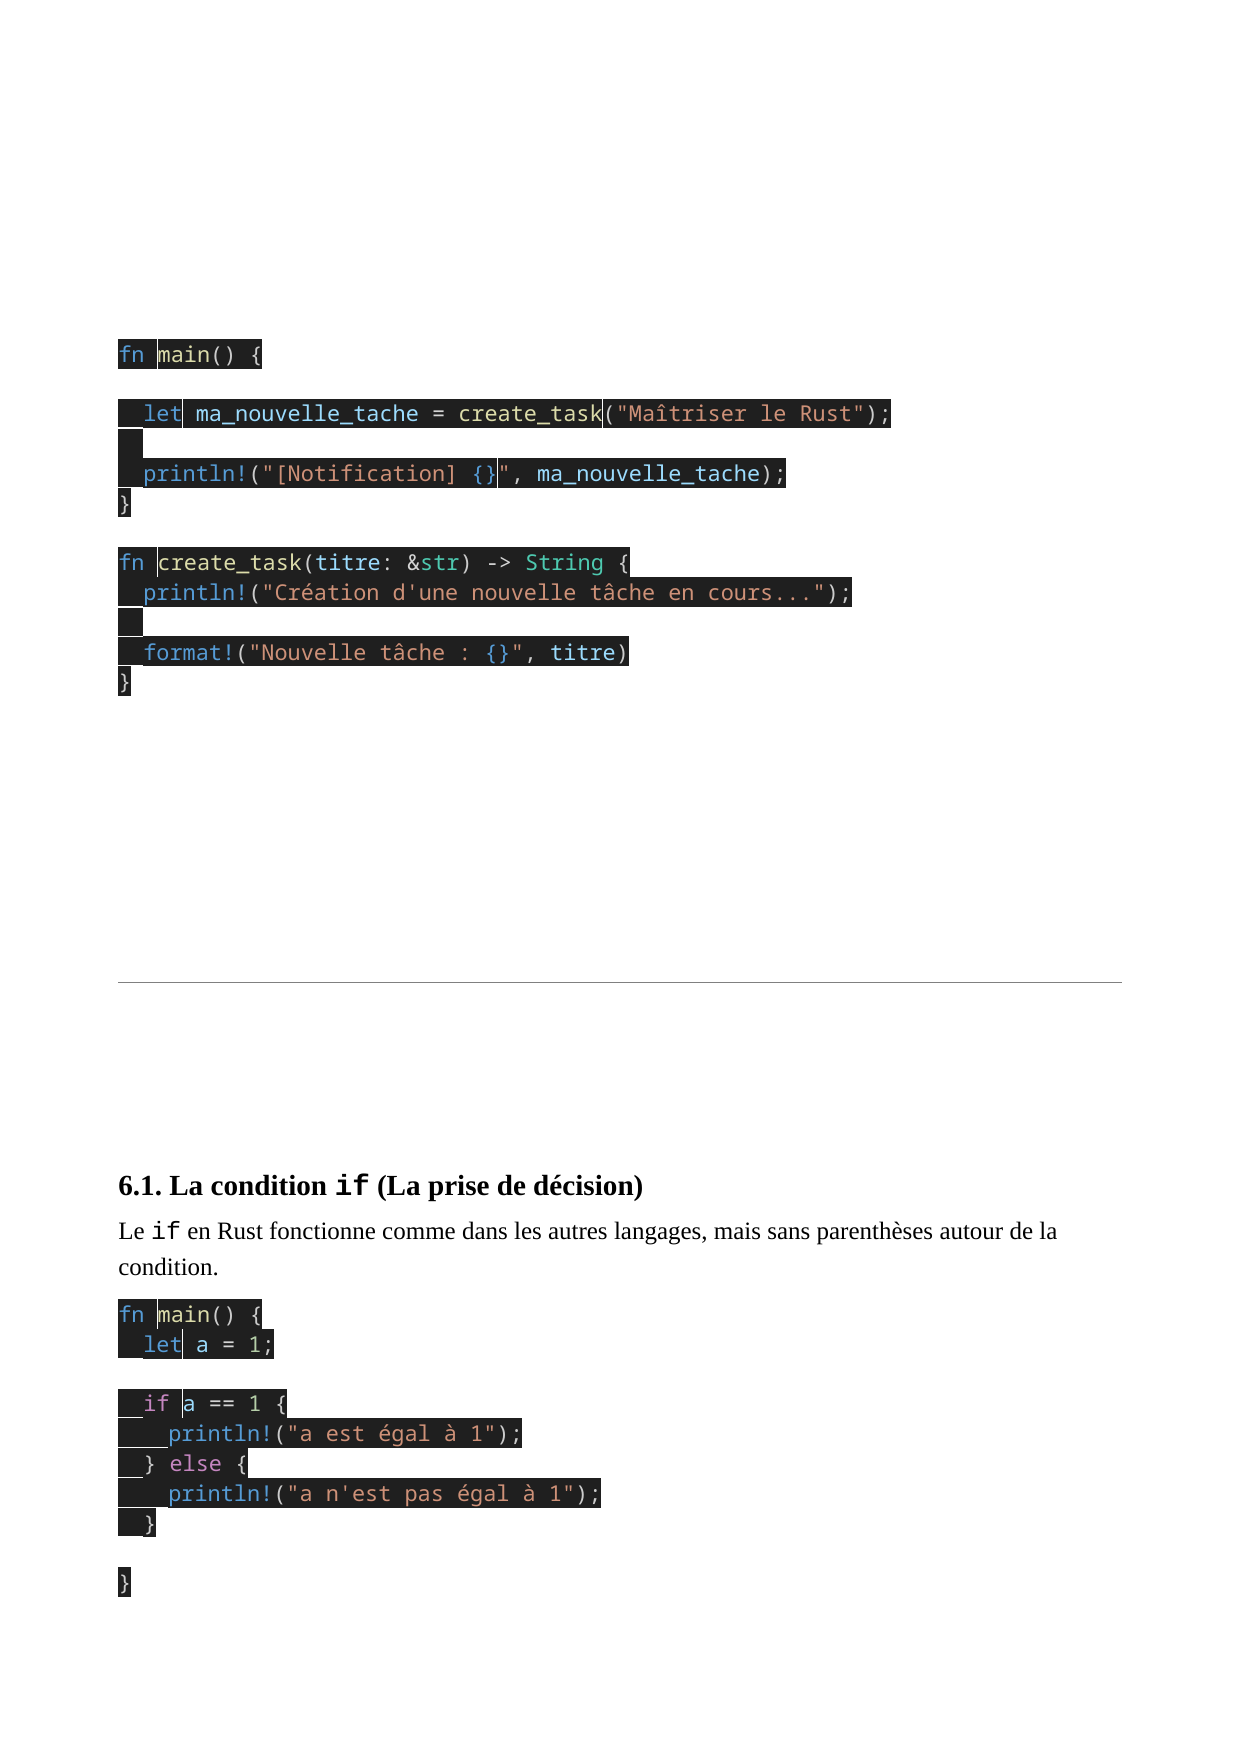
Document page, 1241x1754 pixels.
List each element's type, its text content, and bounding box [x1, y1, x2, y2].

text println!("Création d'une nouvelle tâche en cours..."); [118, 577, 1122, 607]
subtitle 6.1. La condition if (La prise de décision) [118, 1168, 1122, 1204]
text Le symbole -> String : C'est la flèche de retour. Elle indique au compilateur le type de donnée qui sort de la fonction. [118, 758, 1122, 822]
text Objectif : Créer une fonction qui prend un titre et nous renvoie une chaîne de caractères formatée. [118, 277, 1122, 305]
text La macro format! : Elle fonctionne exactement comme println!, mais au lieu d'afficher le texte dans le terminal, elle le "capture" dans une variable. [118, 856, 1122, 919]
text } [118, 1508, 1122, 1537]
text let a = 1; [118, 1329, 1122, 1359]
text println!("a est égal à 1"); [118, 1418, 1122, 1448]
text } else { [118, 1448, 1122, 1478]
subtitle 5.4. Fonction create_task [118, 118, 1122, 152]
text Le if en Rust fonctionne comme dans les autres langages, mais sans parenthèses autour de la condition. [118, 1216, 1122, 1280]
text } [118, 1567, 1122, 1597]
text } [118, 666, 1122, 696]
text println!("[Notification] {}", ma_nouvelle_tache); [118, 458, 1122, 488]
text } [118, 488, 1122, 517]
text format!("Nouvelle tâche : {}", titre) [118, 636, 1122, 666]
text println!("a n'est pas égal à 1"); [118, 1478, 1122, 1508]
text Jusqu'à présent, nos fonctions affichaient du texte mais ne "donnaient" rien au programme. Dans un vrai projet, une fonction doit souvent calculer ou transformer une donnée et nous la renvoyer. [118, 181, 1122, 243]
text let ma_nouvelle_tache = create_task("Maîtriser le Rust"); [118, 398, 1122, 428]
text fn main() { [118, 339, 1122, 369]
subtitle 6 — Contrôle de flux [118, 1074, 1122, 1118]
text if a == 1 { [118, 1388, 1122, 1418]
text fn create_task(titre: &str) -> String { [118, 547, 1122, 577]
text fn main() { [118, 1299, 1122, 1329]
